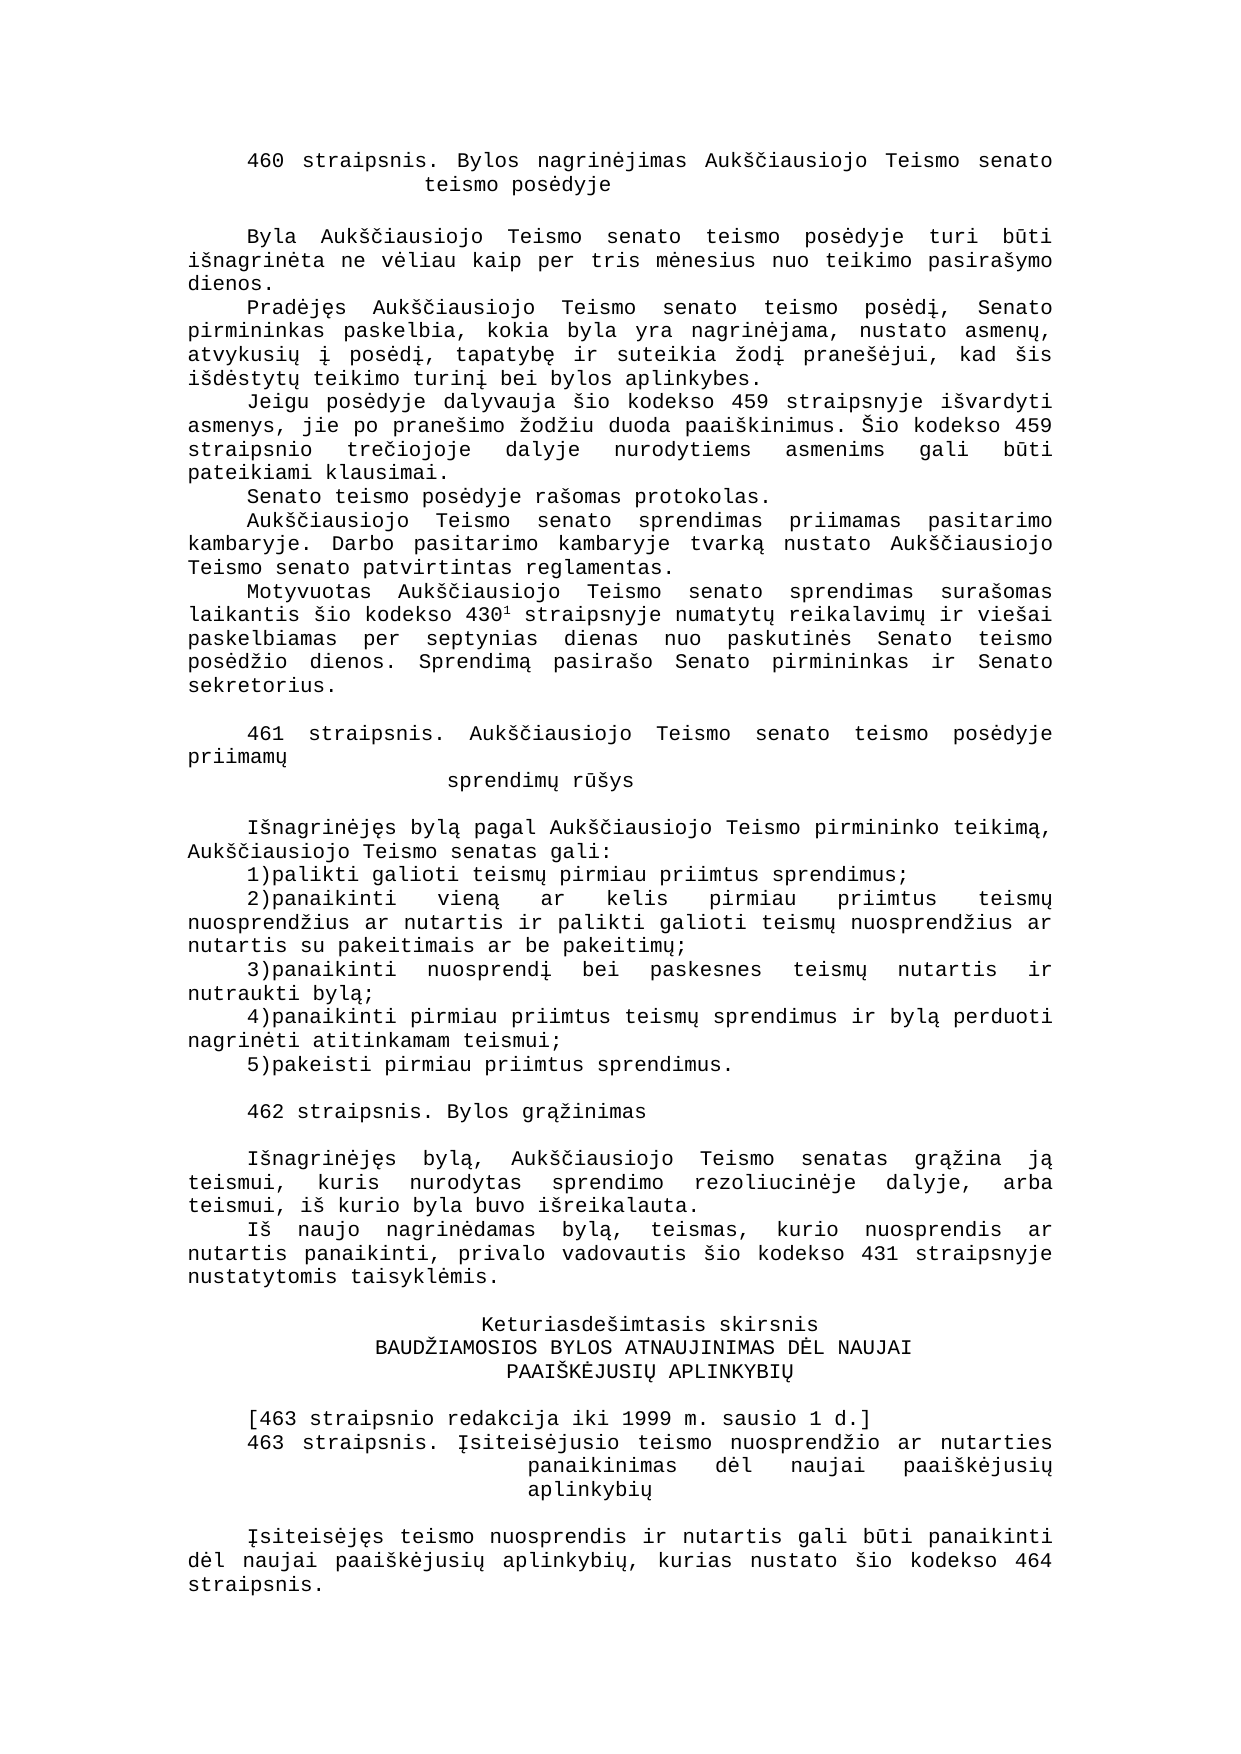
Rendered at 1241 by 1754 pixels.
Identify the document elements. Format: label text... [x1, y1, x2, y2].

text sprendimų rūšys [187, 770, 1053, 793]
text 4)panaikinti pirmiau priimtus teismų sprendimus ir bylą perduoti nagrinėti atitinkamam teismui; [187, 1006, 1053, 1053]
text Įsiteisėjęs teismo nuosprendis ir nutartis gali būti panaikinti dėl naujai paaiškėjusių aplinkybių, kurias nustato šio kodekso 464 straipsnis. [187, 1526, 1053, 1597]
text 2)panaikinti vieną ar kelis pirmiau priimtus teismų nuosprendžius ar nutartis ir palikti galioti teismų nuosprendžius ar nutartis su pakeitimais ar be pakeitimų; [187, 888, 1053, 959]
text 462 straipsnis. Bylos grąžinimas [187, 1101, 1053, 1124]
text BAUDŽIAMOSIOS BYLOS ATNAUJINIMAS DĖL NAUJAI [187, 1337, 1053, 1361]
text Motyvuotas Aukščiausiojo Teismo senato sprendimas surašomas laikantis šio kodekso 4301 straipsnyje numatytų reikalavimų ir viešai paskelbiamas per septynias dienas nuo paskutinės Senato teismo posėdžio dienos. Sprendimą pasirašo Senato pirmininkas ir Senato sekretorius. [187, 581, 1053, 699]
text Iš naujo nagrinėdamas bylą, teismas, kurio nuosprendis ar nutartis panaikinti, privalo vadovautis šio kodekso 431 straipsnyje nustatytomis taisyklėmis. [187, 1219, 1053, 1290]
text Byla Aukščiausiojo Teismo senato teismo posėdyje turi būti išnagrinėta ne vėliau kaip per tris mėnesius nuo teikimo pasirašymo dienos. [187, 226, 1053, 297]
text Išnagrinėjęs bylą pagal Aukščiausiojo Teismo pirmininko teikimą, Aukščiausiojo Teismo senatas gali: [187, 817, 1053, 864]
text Pradėjęs Aukščiausiojo Teismo senato teismo posėdį, Senato pirmininkas paskelbia, kokia byla yra nagrinėjama, nustato asmenų, atvykusių į posėdį, tapatybę ir suteikia žodį pranešėjui, kad šis išdėstytų teikimo turinį bei bylos aplinkybes. [187, 297, 1053, 391]
text 5)pakeisti pirmiau priimtus sprendimus. [187, 1053, 1053, 1077]
text PAAIŠKĖJUSIŲ APLINKYBIŲ [187, 1361, 1053, 1384]
text 3)panaikinti nuosprendį bei paskesnes teismų nutartis ir nutraukti bylą; [187, 959, 1053, 1006]
text Keturiasdešimtasis skirsnis [187, 1314, 1053, 1337]
text Išnagrinėjęs bylą, Aukščiausiojo Teismo senatas grąžina ją teismui, kuris nurodytas sprendimo rezoliucinėje dalyje, arba teismui, iš kurio byla buvo išreikalauta. [187, 1148, 1053, 1219]
text 460 straipsnis. Bylos nagrinėjimas Aukščiausiojo Teismo senato teismo posėdyje [247, 150, 1053, 197]
text 463 straipsnis. Įsiteisėjusio teismo nuosprendžio ar nutarties panaikinimas dėl naujai paaiškėjusių aplinkybių [247, 1432, 1053, 1503]
text Aukščiausiojo Teismo senato sprendimas priimamas pasitarimo kambaryje. Darbo pasitarimo kambaryje tvarką nustato Aukščiausiojo Teismo senato patvirtintas reglamentas. [187, 510, 1053, 581]
text Jeigu posėdyje dalyvauja šio kodekso 459 straipsnyje išvardyti asmenys, jie po pranešimo žodžiu duoda paaiškinimus. Šio kodekso 459 straipsnio trečiojoje dalyje nurodytiems asmenims gali būti pateikiami klausimai. [187, 391, 1053, 486]
text 1)palikti galioti teismų pirmiau priimtus sprendimus; [187, 864, 1053, 888]
text Senato teismo posėdyje rašomas protokolas. [187, 486, 1053, 510]
text 461 straipsnis. Aukščiausiojo Teismo senato teismo posėdyje priimamų [187, 722, 1053, 770]
text [463 straipsnio redakcija iki 1999 m. sausio 1 d.] [187, 1408, 1053, 1432]
